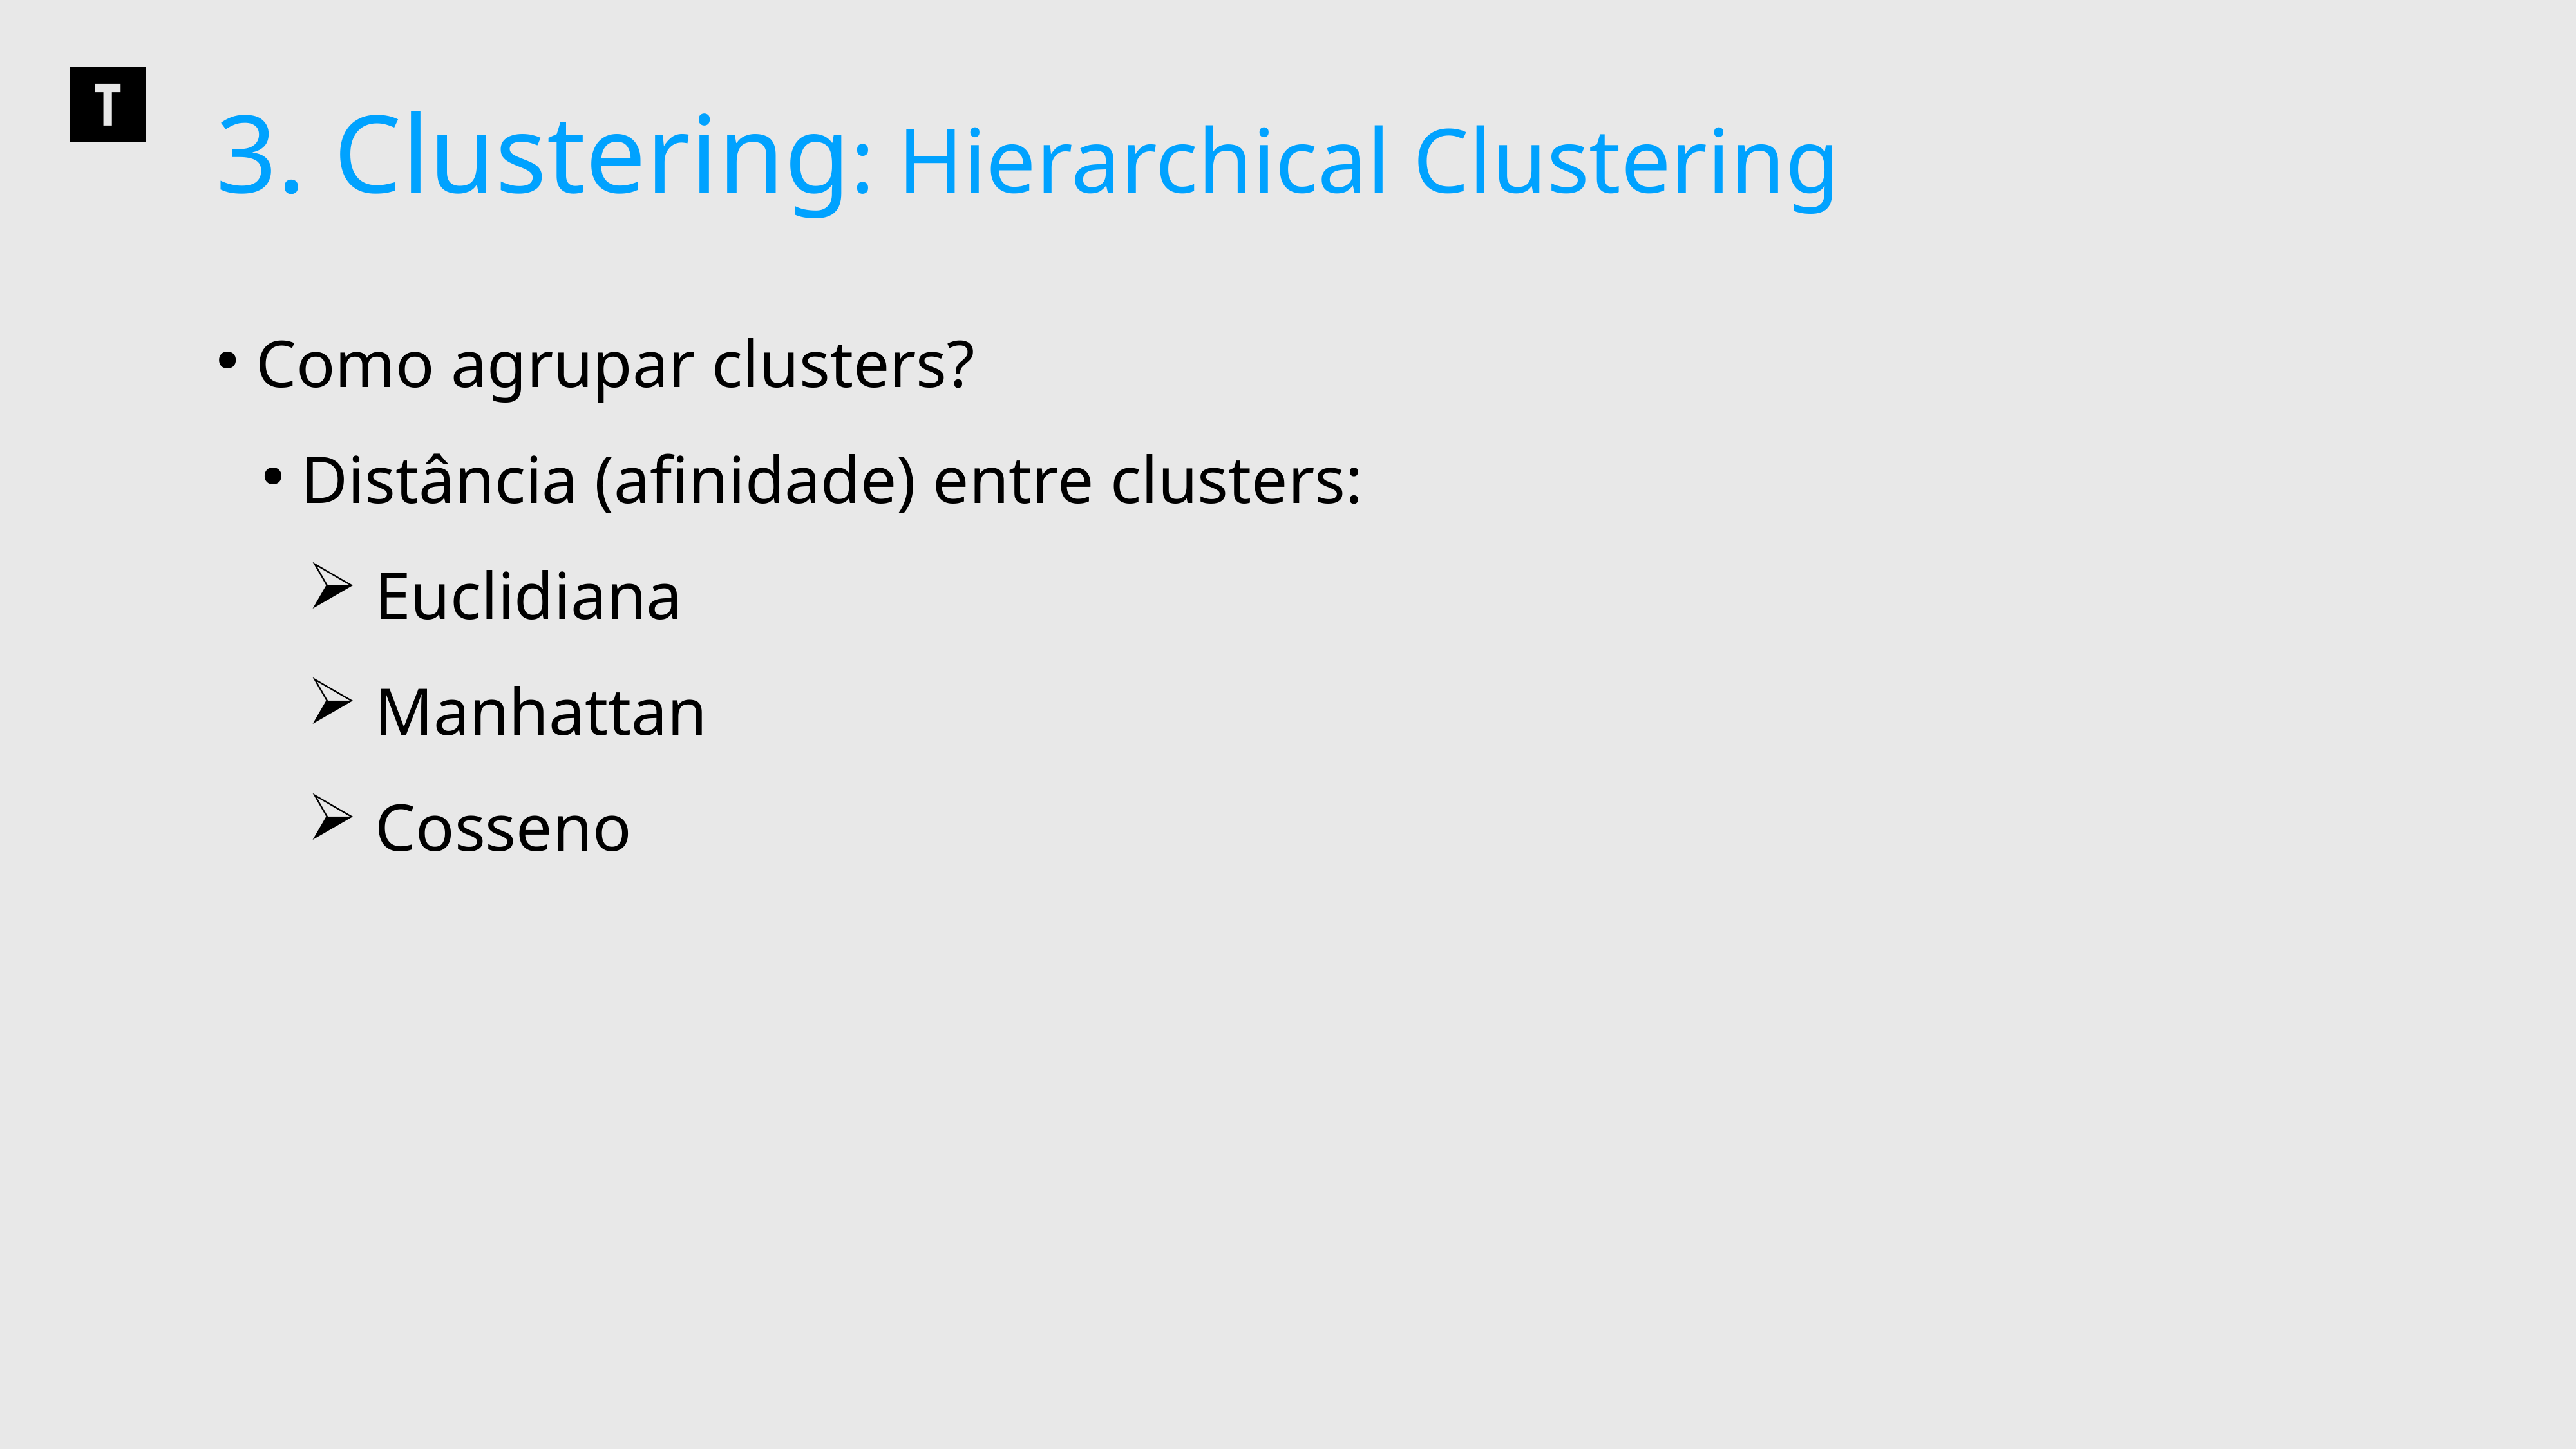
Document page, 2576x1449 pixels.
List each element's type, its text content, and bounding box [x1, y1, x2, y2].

picture [70, 67, 146, 142]
text_box 3. Clustering: Hierarchical Clustering [211, 80, 2099, 220]
text_box Como agrupar clusters? Distância (afinidade) entre clusters: Euclidiana Manhattan Cosseno [211, 279, 1719, 599]
